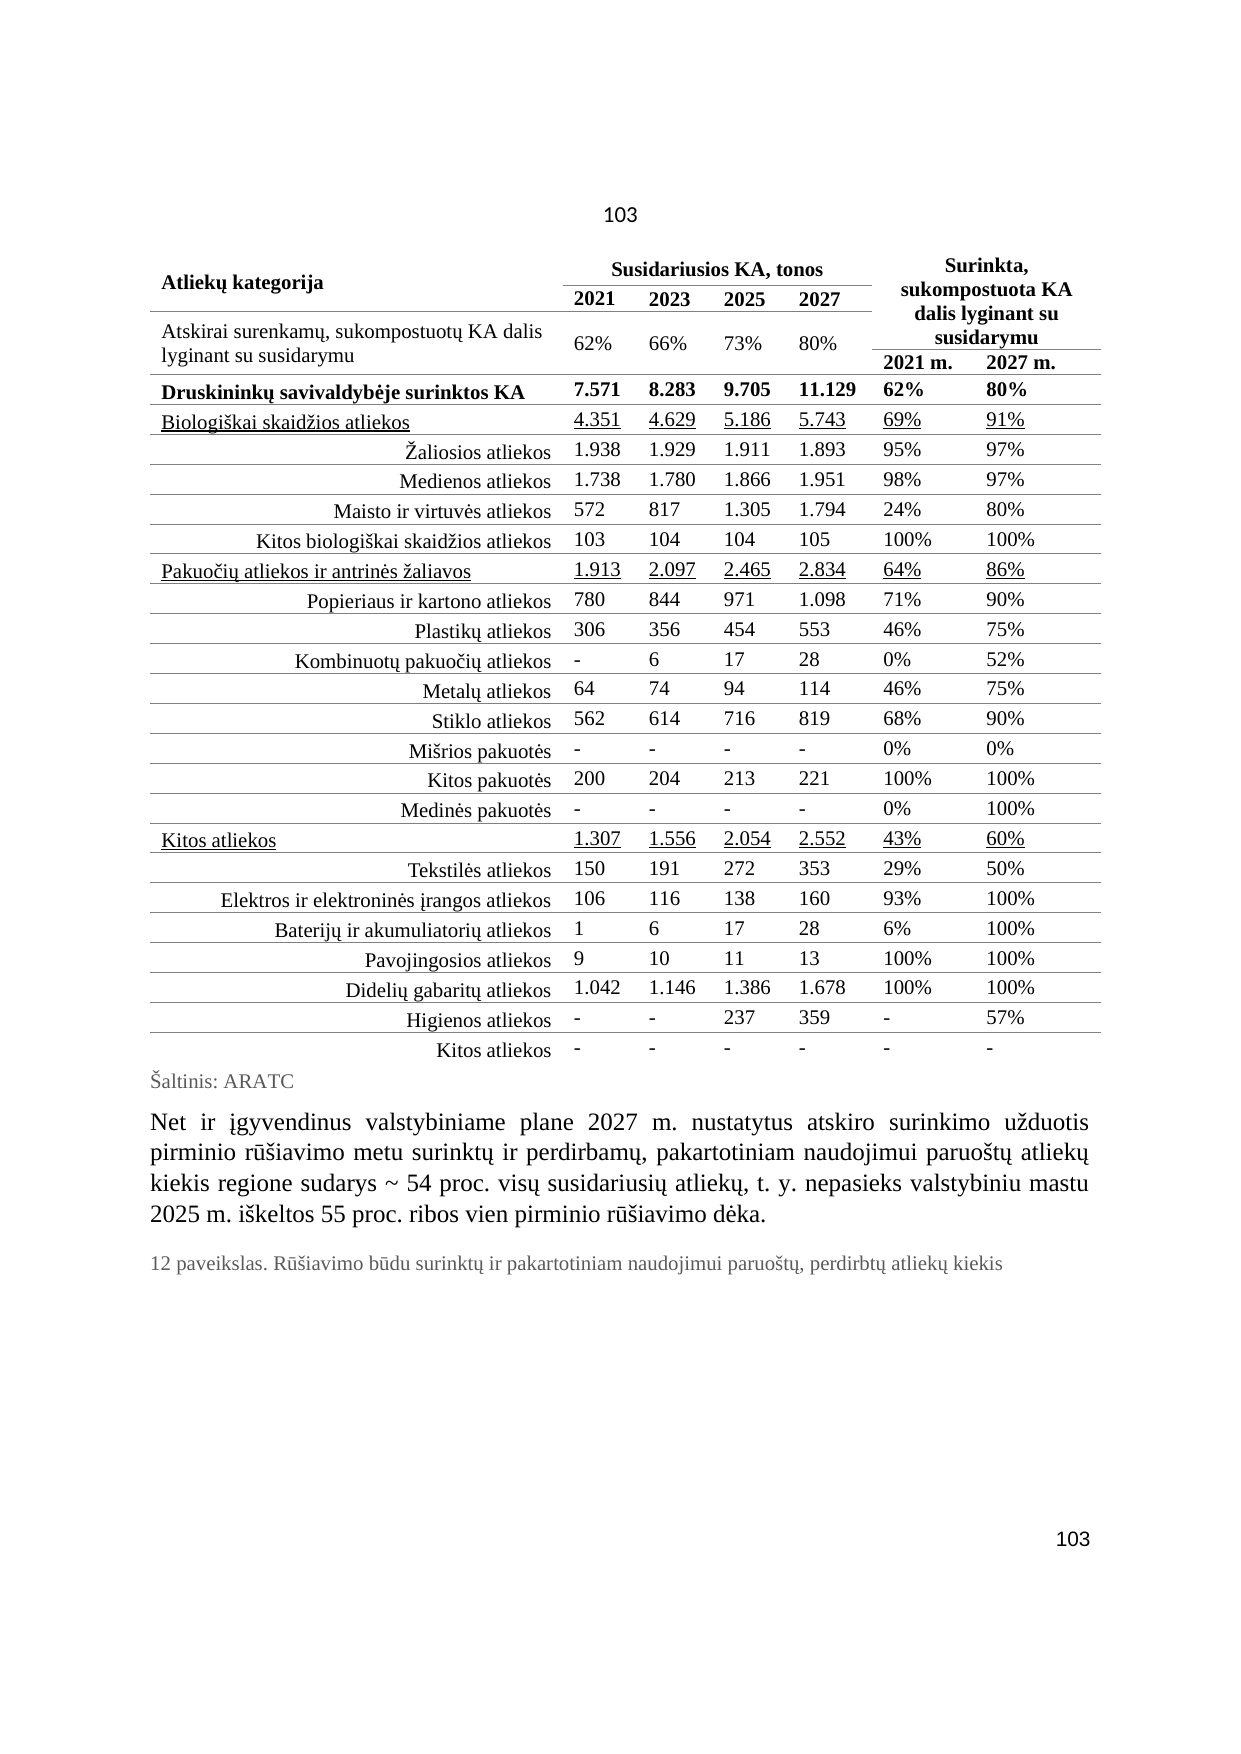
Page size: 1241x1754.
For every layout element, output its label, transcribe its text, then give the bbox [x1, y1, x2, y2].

table_cell 97% [975, 465, 1101, 493]
table_cell 46% [872, 674, 975, 703]
table_cell 17 [713, 913, 787, 942]
table_cell Stiklo atliekos [150, 704, 562, 733]
table_cell 90% [975, 704, 1101, 733]
text Net ir įgyvendinus valstybiniame plane 2027 m. nustatytus atskiro surinkimo užduotis pirminio rūšiavimo metu surinktų ir perdirbamų, pakartotiniam naudojimui paruoštų atliekų kiekis regione sudarys ~ 54 proc. visų susidariusių atliekų, t. y. nepasieks valstybiniu mastu 2025 m. iškeltos 55 proc. ribos vien pirminio rūšiavimo dėka. [150, 1107, 1090, 1227]
table_cell - [713, 734, 787, 763]
table_cell 971 [713, 584, 787, 613]
table_cell - [872, 1033, 975, 1062]
table_cell 2.552 [788, 824, 872, 852]
table_cell 13 [788, 943, 872, 972]
table_cell 73% [713, 312, 787, 374]
table_cell Higienos atliekos [150, 1003, 562, 1032]
table_cell 64 [563, 674, 637, 703]
table_cell 80% [788, 312, 872, 374]
table_cell - [563, 734, 637, 763]
table_cell 24% [872, 495, 975, 523]
table_cell Didelių gabaritų atliekos [150, 973, 562, 1002]
table_cell 64% [872, 554, 975, 583]
table_cell 91% [975, 405, 1101, 434]
table_cell 9.705 [713, 375, 787, 404]
table_cell 359 [788, 1003, 872, 1032]
table_cell 103 [563, 525, 637, 553]
table_cell 28 [788, 913, 872, 942]
table_cell 844 [638, 584, 712, 613]
table_cell - [563, 1003, 637, 1032]
table_cell 1.042 [563, 973, 637, 1002]
table_cell 1.794 [788, 495, 872, 523]
table_cell 204 [638, 764, 712, 792]
table_header Atliekų kategorija [150, 253, 562, 311]
table_cell 29% [872, 853, 975, 882]
table_cell - [788, 734, 872, 763]
table_cell 116 [638, 883, 712, 912]
table_cell 2021 m. [872, 350, 975, 374]
table_cell Maisto ir virtuvės atliekos [150, 495, 562, 523]
table_cell Mišrios pakuotės [150, 734, 562, 763]
table_cell 95% [872, 435, 975, 464]
table_cell 1.098 [788, 584, 872, 613]
table_cell 100% [975, 764, 1101, 792]
table_cell 716 [713, 704, 787, 733]
table_cell 114 [788, 674, 872, 703]
table_cell Plastikų atliekos [150, 614, 562, 643]
table_cell 780 [563, 584, 637, 613]
table_cell 43% [872, 824, 975, 852]
table_cell 100% [975, 943, 1101, 972]
table_cell 97% [975, 435, 1101, 464]
table_cell 306 [563, 614, 637, 643]
table_cell 100% [975, 973, 1101, 1002]
table_cell 819 [788, 704, 872, 733]
table_cell 11 [713, 943, 787, 972]
table_cell 106 [563, 883, 637, 912]
table_cell 104 [638, 525, 712, 553]
table_cell - [713, 1033, 787, 1062]
table_cell 1.307 [563, 824, 637, 852]
table_cell 5.743 [788, 405, 872, 434]
table_cell 1.929 [638, 435, 712, 464]
table_cell 62% [872, 375, 975, 404]
table_cell - [872, 1003, 975, 1032]
table_cell 71% [872, 584, 975, 613]
table_cell 1.678 [788, 973, 872, 1002]
table_cell 6 [638, 644, 712, 673]
table_cell 553 [788, 614, 872, 643]
table_cell 86% [975, 554, 1101, 583]
table_cell Medinės pakuotės [150, 794, 562, 822]
table_cell 100% [975, 525, 1101, 553]
text 12 paveikslas. Rūšiavimo būdu surinktų ir pakartotiniam naudojimui paruoštų, perdirbtų atliekų kiekis [150, 1251, 1090, 1275]
table_cell 93% [872, 883, 975, 912]
table_cell Kitos biologiškai skaidžios atliekos [150, 525, 562, 553]
table_cell 1.556 [638, 824, 712, 852]
table_cell 100% [975, 883, 1101, 912]
table_cell 66% [638, 312, 712, 374]
table_cell - [638, 1033, 712, 1062]
table_cell 50% [975, 853, 1101, 882]
table_cell Baterijų ir akumuliatorių atliekos [150, 913, 562, 942]
table_cell 68% [872, 704, 975, 733]
table_cell 1.780 [638, 465, 712, 493]
table_cell 2025 [713, 286, 787, 311]
table_cell 90% [975, 584, 1101, 613]
table_cell 160 [788, 883, 872, 912]
table_cell 2027 [788, 286, 872, 311]
table_cell Tekstilės atliekos [150, 853, 562, 882]
table_cell 100% [872, 943, 975, 972]
table_cell 1.911 [713, 435, 787, 464]
table_cell Biologiškai skaidžios atliekos [150, 405, 562, 434]
table_cell - [788, 1033, 872, 1062]
table_cell 454 [713, 614, 787, 643]
table_cell 46% [872, 614, 975, 643]
table_cell - [563, 794, 637, 822]
table_cell 1.305 [713, 495, 787, 523]
table_cell 28 [788, 644, 872, 673]
table_cell Pakuočių atliekos ir antrinės žaliavos [150, 554, 562, 583]
table_cell 213 [713, 764, 787, 792]
table_cell Kitos pakuotės [150, 764, 562, 792]
table_cell 1.146 [638, 973, 712, 1002]
table_cell 356 [638, 614, 712, 643]
table_cell Atskirai surenkamų, sukompostuotų KA dalis lyginant su susidarymu [150, 312, 562, 374]
table_cell 1 [563, 913, 637, 942]
table_cell 10 [638, 943, 712, 972]
table_cell 11.129 [788, 375, 872, 404]
table_cell - [638, 1003, 712, 1032]
table_cell 1.738 [563, 465, 637, 493]
table_cell - [563, 1033, 637, 1062]
table_cell 75% [975, 614, 1101, 643]
table_cell 817 [638, 495, 712, 523]
table_cell 8.283 [638, 375, 712, 404]
table_cell 191 [638, 853, 712, 882]
table_cell 17 [713, 644, 787, 673]
table_cell 1.938 [563, 435, 637, 464]
table_cell 2.097 [638, 554, 712, 583]
table_cell 614 [638, 704, 712, 733]
table_cell Žaliosios atliekos [150, 435, 562, 464]
table_cell 1.951 [788, 465, 872, 493]
table_header Surinkta, sukompostuota KA dalis lyginant su susidarymu [872, 253, 1101, 349]
table_cell 4.629 [638, 405, 712, 434]
table_cell 353 [788, 853, 872, 882]
table_cell 100% [872, 764, 975, 792]
table_cell 0% [872, 734, 975, 763]
table_cell 69% [872, 405, 975, 434]
table_cell Pavojingosios atliekos [150, 943, 562, 972]
table_cell - [713, 794, 787, 822]
table_cell 6% [872, 913, 975, 942]
table_cell 4.351 [563, 405, 637, 434]
table_cell Popieriaus ir kartono atliekos [150, 584, 562, 613]
table_cell 100% [872, 973, 975, 1002]
table_cell 2.054 [713, 824, 787, 852]
table_cell 2.465 [713, 554, 787, 583]
table_cell 0% [872, 794, 975, 822]
table_cell 100% [975, 913, 1101, 942]
table_cell 75% [975, 674, 1101, 703]
table_cell 104 [713, 525, 787, 553]
table_cell 237 [713, 1003, 787, 1032]
table_cell 80% [975, 495, 1101, 523]
table_cell Kitos atliekos [150, 1033, 562, 1062]
table_cell - [638, 794, 712, 822]
table_cell - [638, 734, 712, 763]
table_cell 1.386 [713, 973, 787, 1002]
table_cell Elektros ir elektroninės įrangos atliekos [150, 883, 562, 912]
table_cell 60% [975, 824, 1101, 852]
table_cell Kitos atliekos [150, 824, 562, 852]
table_cell 62% [563, 312, 637, 374]
table_cell - [975, 1033, 1101, 1062]
table_cell 2027 m. [975, 350, 1101, 374]
table_cell 200 [563, 764, 637, 792]
table_cell 0% [975, 734, 1101, 763]
table_cell 2021 [563, 286, 637, 311]
table_cell Kombinuotų pakuočių atliekos [150, 644, 562, 673]
table_cell 80% [975, 375, 1101, 404]
table_cell 0% [872, 644, 975, 673]
table_cell 150 [563, 853, 637, 882]
table_cell Metalų atliekos [150, 674, 562, 703]
table_cell Medienos atliekos [150, 465, 562, 493]
table_cell 572 [563, 495, 637, 523]
table_cell 94 [713, 674, 787, 703]
table_cell 1.866 [713, 465, 787, 493]
table_cell - [563, 644, 637, 673]
table_cell 74 [638, 674, 712, 703]
table_cell 52% [975, 644, 1101, 673]
table_cell 6 [638, 913, 712, 942]
table_cell 98% [872, 465, 975, 493]
table_cell 221 [788, 764, 872, 792]
table_cell 272 [713, 853, 787, 882]
table_cell 7.571 [563, 375, 637, 404]
table_cell 100% [872, 525, 975, 553]
table_cell 138 [713, 883, 787, 912]
table_cell 9 [563, 943, 637, 972]
table_cell 562 [563, 704, 637, 733]
table_cell 57% [975, 1003, 1101, 1032]
table_cell Druskininkų savivaldybėje surinktos KA [150, 375, 562, 404]
table_cell 100% [975, 794, 1101, 822]
table_cell 1.913 [563, 554, 637, 583]
table_cell - [788, 794, 872, 822]
table_cell 2.834 [788, 554, 872, 583]
table_cell 105 [788, 525, 872, 553]
table_cell 2023 [638, 286, 712, 311]
table_cell 1.893 [788, 435, 872, 464]
table_cell 5.186 [713, 405, 787, 434]
table_header Susidariusios KA, tonos [563, 253, 872, 285]
text Šaltinis: ARATC [150, 1069, 1090, 1093]
